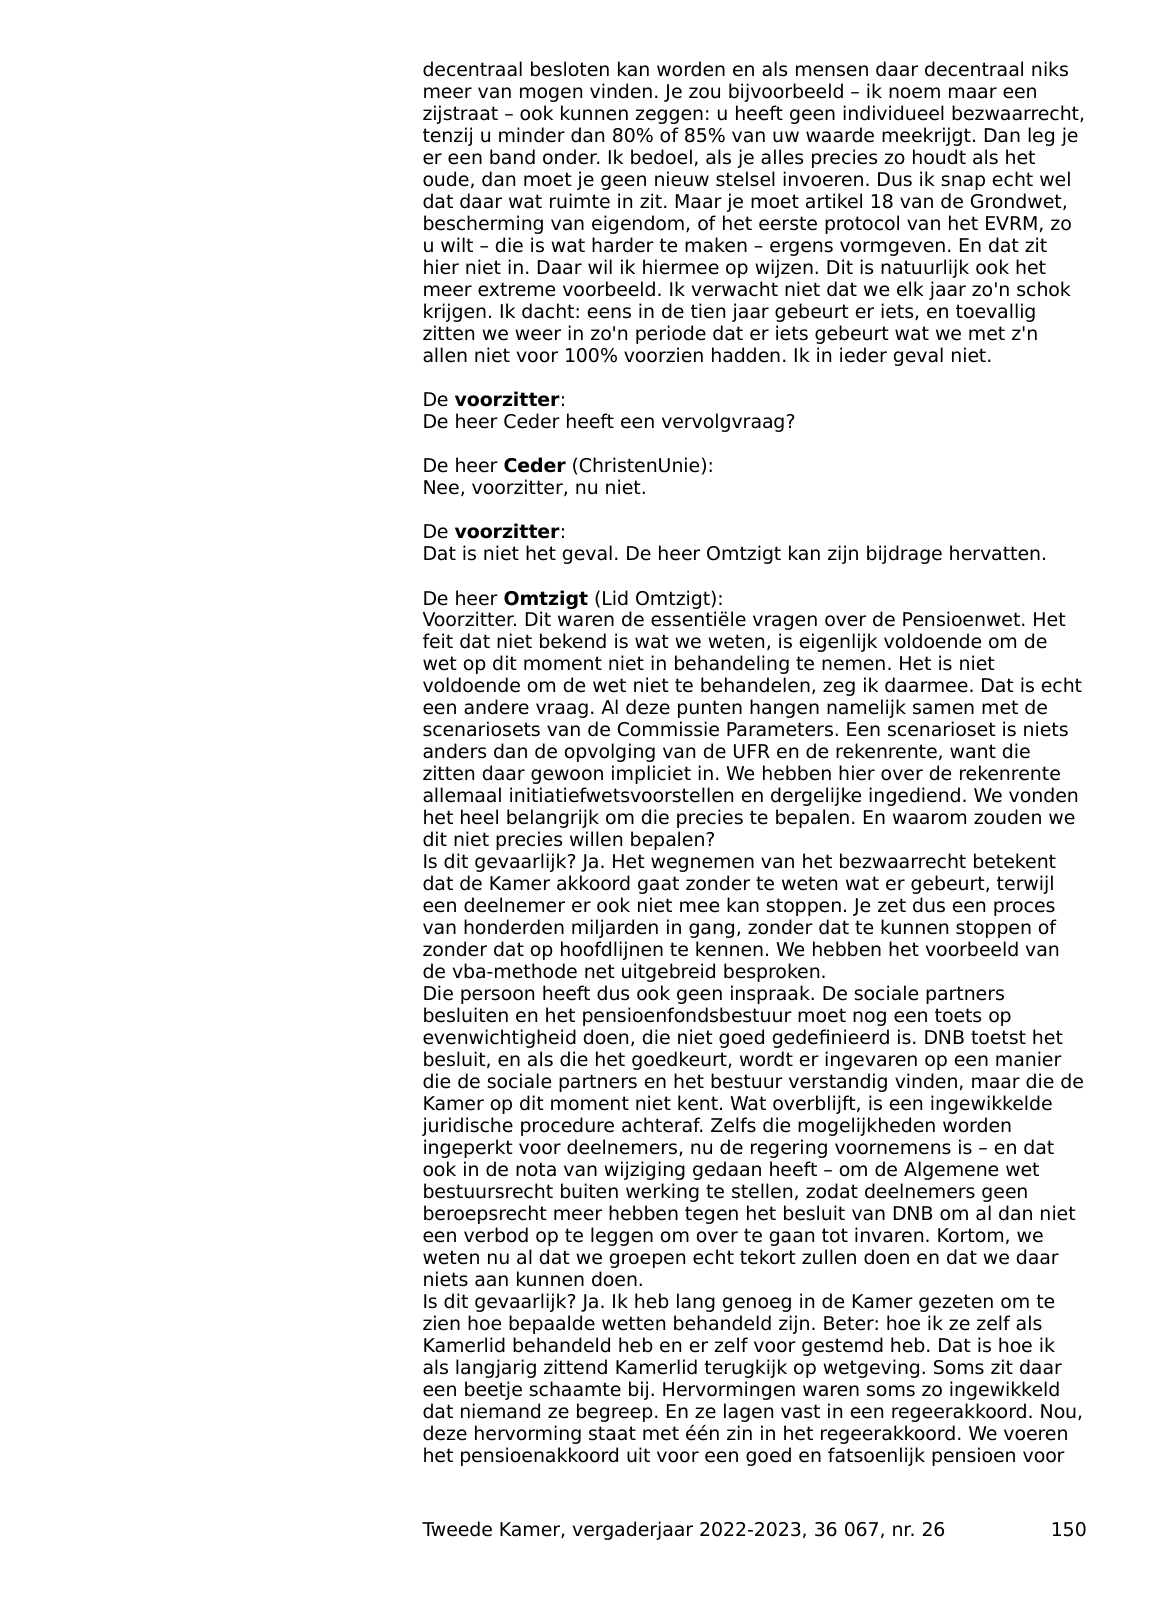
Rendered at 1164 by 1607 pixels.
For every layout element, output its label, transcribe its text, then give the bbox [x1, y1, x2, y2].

text Nee, voorzitter, nu niet. [422, 477, 1087, 499]
text Is dit gevaarlijk? Ja. Ik heb lang genoeg in de Kamer gezeten om te zien hoe bepaalde wetten behandeld zijn. Beter: hoe ik ze zelf als Kamerlid behandeld heb en er zelf voor gestemd heb. Dat is hoe ik als langjarig zittend Kamerlid terugkijk op wetgeving. Soms zit daar een beetje schaamte bij. Hervormingen waren soms zo ingewikkeld dat niemand ze begreep. En ze lagen vast in een regeerakkoord. Nou, deze hervorming staat met één zin in het regeerakkoord. We voeren het pensioenakkoord uit voor een goed en fatsoenlijk pensioen voor [422, 1291, 1087, 1467]
text Dat is niet het geval. De heer Omtzigt kan zijn bijdrage hervatten. [422, 543, 1087, 565]
text Die persoon heeft dus ook geen inspraak. De sociale partners besluiten en het pensioenfondsbestuur moet nog een toets op evenwichtigheid doen, die niet goed gedefinieerd is. DNB toetst het besluit, en als die het goedkeurt, wordt er ingevaren op een manier die de sociale partners en het bestuur verstandig vinden, maar die de Kamer op dit moment niet kent. Wat overblijft, is een ingewikkelde juridische procedure achteraf. Zelfs die mogelijkheden worden ingeperkt voor deelnemers, nu de regering voornemens is – en dat ook in de nota van wijziging gedaan heeft – om de Algemene wet bestuursrecht buiten werking te stellen, zodat deelnemers geen beroepsrecht meer hebben tegen het besluit van DNB om al dan niet een verbod op te leggen om over te gaan tot invaren. Kortom, we weten nu al dat we groepen echt tekort zullen doen en dat we daar niets aan kunnen doen. [422, 983, 1087, 1291]
text Is dit gevaarlijk? Ja. Het wegnemen van het bezwaarrecht betekent dat de Kamer akkoord gaat zonder te weten wat er gebeurt, terwijl een deelnemer er ook niet mee kan stoppen. Je zet dus een proces van honderden miljarden in gang, zonder dat te kunnen stoppen of zonder dat op hoofdlijnen te kennen. We hebben het voorbeeld van de vba-methode net uitgebreid besproken. [422, 851, 1087, 983]
text De heer Ceder heeft een vervolgvraag? [422, 411, 1087, 433]
text Voorzitter. Dit waren de essentiële vragen over de Pensioenwet. Het feit dat niet bekend is wat we weten, is eigenlijk voldoende om de wet op dit moment niet in behandeling te nemen. Het is niet voldoende om de wet niet te behandelen, zeg ik daarmee. Dat is echt een andere vraag. Al deze punten hangen namelijk samen met de scenariosets van de Commissie Parameters. Een scenarioset is niets anders dan de opvolging van de UFR en de rekenrente, want die zitten daar gewoon impliciet in. We hebben hier over de rekenrente allemaal initiatiefwetsvoorstellen en dergelijke ingediend. We vonden het heel belangrijk om die precies te bepalen. En waarom zouden we dit niet precies willen bepalen? [422, 609, 1087, 851]
text De heer Omtzigt (Lid Omtzigt): [422, 587, 1087, 609]
text De voorzitter: [422, 521, 1087, 543]
text decentraal besloten kan worden en als mensen daar decentraal niks meer van mogen vinden. Je zou bijvoorbeeld – ik noem maar een zijstraat – ook kunnen zeggen: u heeft geen individueel bezwaarrecht, tenzij u minder dan 80% of 85% van uw waarde meekrijgt. Dan leg je er een band onder. Ik bedoel, als je alles precies zo houdt als het oude, dan moet je geen nieuw stelsel invoeren. Dus ik snap echt wel dat daar wat ruimte in zit. Maar je moet artikel 18 van de Grondwet, bescherming van eigendom, of het eerste protocol van het EVRM, zo u wilt – die is wat harder te maken – ergens vormgeven. En dat zit hier niet in. Daar wil ik hiermee op wijzen. Dit is natuurlijk ook het meer extreme voorbeeld. Ik verwacht niet dat we elk jaar zo'n schok krijgen. Ik dacht: eens in de tien jaar gebeurt er iets, en toevallig zitten we weer in zo'n periode dat er iets gebeurt wat we met z'n allen niet voor 100% voorzien hadden. Ik in ieder geval niet. [422, 59, 1087, 367]
text De heer Ceder (ChristenUnie): [422, 455, 1087, 477]
text De voorzitter: [422, 389, 1087, 411]
